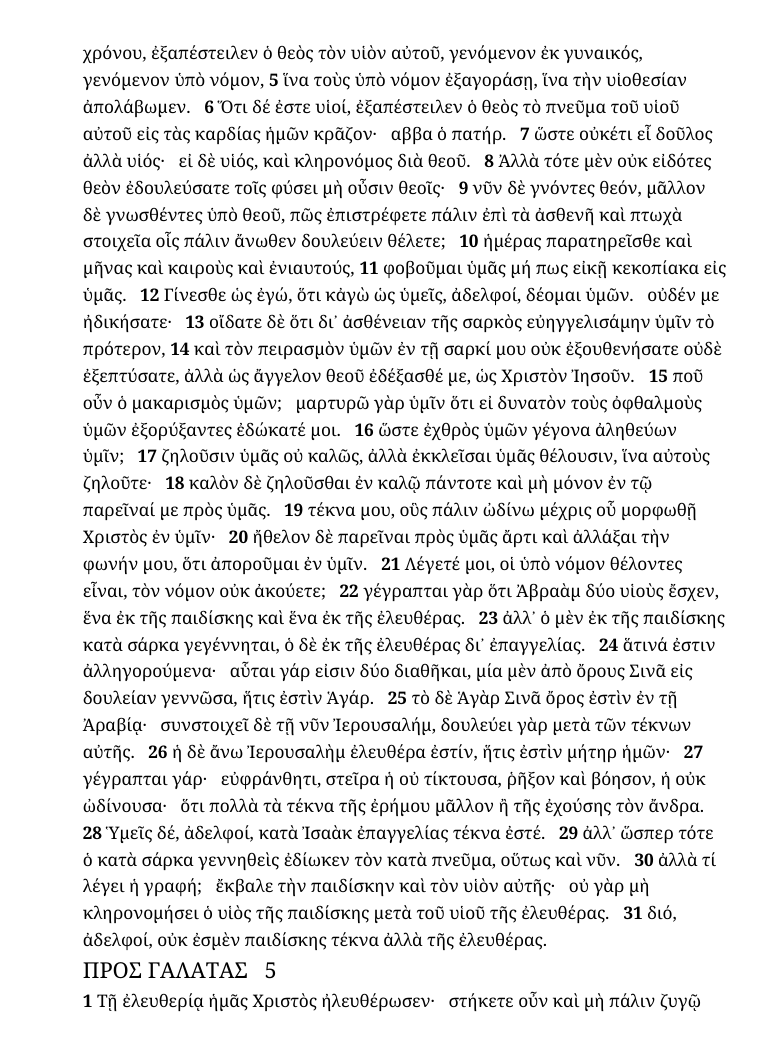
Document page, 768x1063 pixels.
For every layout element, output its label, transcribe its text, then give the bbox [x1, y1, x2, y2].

text ΠΡΟΣ ΓΑΛΑΤΑΣ 5 [83, 955, 726, 985]
text χρόνου, ἐξαπέστειλεν ὁ θεὸς τὸν υἱὸν αὐτοῦ, γενόμενον ἐκ γυναικός, γενόμενον ὑπὸ νόμον, 5 ἵνα τοὺς ὑπὸ νόμον ἐξαγοράσῃ, ἵνα τὴν υἱοθεσίαν ἀπολάβωμεν. 6 Ὅτι δέ ἐστε υἱοί, ἐξαπέστειλεν ὁ θεὸς τὸ πνεῦμα τοῦ υἱοῦ αὐτοῦ εἰς τὰς καρδίας ἡμῶν κρᾶζον· αββα ὁ πατήρ. 7 ὥστε οὐκέτι εἶ δοῦλος ἀλλὰ υἱός· εἰ δὲ υἱός, καὶ κληρονόμος διὰ θεοῦ. 8 Ἀλλὰ τότε μὲν οὐκ εἰδότες θεὸν ἐδουλεύσατε τοῖς φύσει μὴ οὖσιν θεοῖς· 9 νῦν δὲ γνόντες θεόν, μᾶλλον δὲ γνωσθέντες ὑπὸ θεοῦ, πῶς ἐπιστρέφετε πάλιν ἐπὶ τὰ ἀσθενῆ καὶ πτωχὰ στοιχεῖα οἷς πάλιν ἄνωθεν δουλεύειν θέλετε; 10 ἡμέρας παρατηρεῖσθε καὶ μῆνας καὶ καιροὺς καὶ ἐνιαυτούς, 11 φοβοῦμαι ὑμᾶς μή πως εἰκῇ κεκοπίακα εἰς ὑμᾶς. 12 Γίνεσθε ὡς ἐγώ, ὅτι κἀγὼ ὡς ὑμεῖς, ἀδελφοί, δέομαι ὑμῶν. οὐδέν με ἠδικήσατε· 13 οἴδατε δὲ ὅτι δι᾽ ἀσθένειαν τῆς σαρκὸς εὐηγγελισάμην ὑμῖν τὸ πρότερον, 14 καὶ τὸν πειρασμὸν ὑμῶν ἐν τῇ σαρκί μου οὐκ ἐξουθενήσατε οὐδὲ ἐξεπτύσατε, ἀλλὰ ὡς ἄγγελον θεοῦ ἐδέξασθέ με, ὡς Χριστὸν Ἰησοῦν. 15 ποῦ οὖν ὁ μακαρισμὸς ὑμῶν; μαρτυρῶ γὰρ ὑμῖν ὅτι εἰ δυνατὸν τοὺς ὀφθαλμοὺς ὑμῶν ἐξορύξαντες ἐδώκατέ μοι. 16 ὥστε ἐχθρὸς ὑμῶν γέγονα ἀληθεύων ὑμῖν; 17 ζηλοῦσιν ὑμᾶς οὐ καλῶς, ἀλλὰ ἐκκλεῖσαι ὑμᾶς θέλουσιν, ἵνα αὐτοὺς ζηλοῦτε· 18 καλὸν δὲ ζηλοῦσθαι ἐν καλῷ πάντοτε καὶ μὴ μόνον ἐν τῷ παρεῖναί με πρὸς ὑμᾶς. 19 τέκνα μου, οὓς πάλιν ὠδίνω μέχρις οὗ μορφωθῇ Χριστὸς ἐν ὑμῖν· 20 ἤθελον δὲ παρεῖναι πρὸς ὑμᾶς ἄρτι καὶ ἀλλάξαι τὴν φωνήν μου, ὅτι ἀποροῦμαι ἐν ὑμῖν. 21 Λέγετέ μοι, οἱ ὑπὸ νόμον θέλοντες εἶναι, τὸν νόμον οὐκ ἀκούετε; 22 γέγραπται γὰρ ὅτι Ἀβραὰμ δύο υἱοὺς ἔσχεν, ἕνα ἐκ τῆς παιδίσκης καὶ ἕνα ἐκ τῆς ἐλευθέρας. 23 ἀλλ᾽ ὁ μὲν ἐκ τῆς παιδίσκης κατὰ σάρκα γεγέννηται, ὁ δὲ ἐκ τῆς ἐλευθέρας δι᾽ ἐπαγγελίας. 24 ἅτινά ἐστιν ἀλληγορούμενα· αὗται γάρ εἰσιν δύο διαθῆκαι, μία μὲν ἀπὸ ὄρους Σινᾶ εἰς δουλείαν γεννῶσα, ἥτις ἐστὶν Ἁγάρ. 25 τὸ δὲ Ἁγὰρ Σινᾶ ὄρος ἐστὶν ἐν τῇ Ἀραβίᾳ· συνστοιχεῖ δὲ τῇ νῦν Ἰερουσαλήμ, δουλεύει γὰρ μετὰ τῶν τέκνων αὐτῆς. 26 ἡ δὲ ἄνω Ἰερουσαλὴμ ἐλευθέρα ἐστίν, ἥτις ἐστὶν μήτηρ ἡμῶν· 27 γέγραπται γάρ· εὐφράνθητι, στεῖρα ἡ οὐ τίκτουσα, ῥῆξον καὶ βόησον, ἡ οὐκ ὠδίνουσα· ὅτι πολλὰ τὰ τέκνα τῆς ἐρήμου μᾶλλον ἢ τῆς ἐχούσης τὸν ἄνδρα. 28 Ὑμεῖς δέ, ἀδελφοί, κατὰ Ἰσαὰκ ἐπαγγελίας τέκνα ἐστέ. 29 ἀλλ᾽ ὥσπερ τότε ὁ κατὰ σάρκα γεννηθεὶς ἐδίωκεν τὸν κατὰ πνεῦμα, οὕτως καὶ νῦν. 30 ἀλλὰ τί λέγει ἡ γραφή; ἔκβαλε τὴν παιδίσκην καὶ τὸν υἱὸν αὐτῆς· οὐ γὰρ μὴ κληρονομήσει ὁ υἱὸς τῆς παιδίσκης μετὰ τοῦ υἱοῦ τῆς ἐλευθέρας. 31 διό, ἀδελφοί, οὐκ ἐσμὲν παιδίσκης τέκνα ἀλλὰ τῆς ἐλευθέρας. [83, 41, 726, 952]
text 1 Τῇ ἐλευθερίᾳ ἡμᾶς Χριστὸς ἠλευθέρωσεν· στήκετε οὖν καὶ μὴ πάλιν ζυγῷ [83, 989, 726, 1013]
